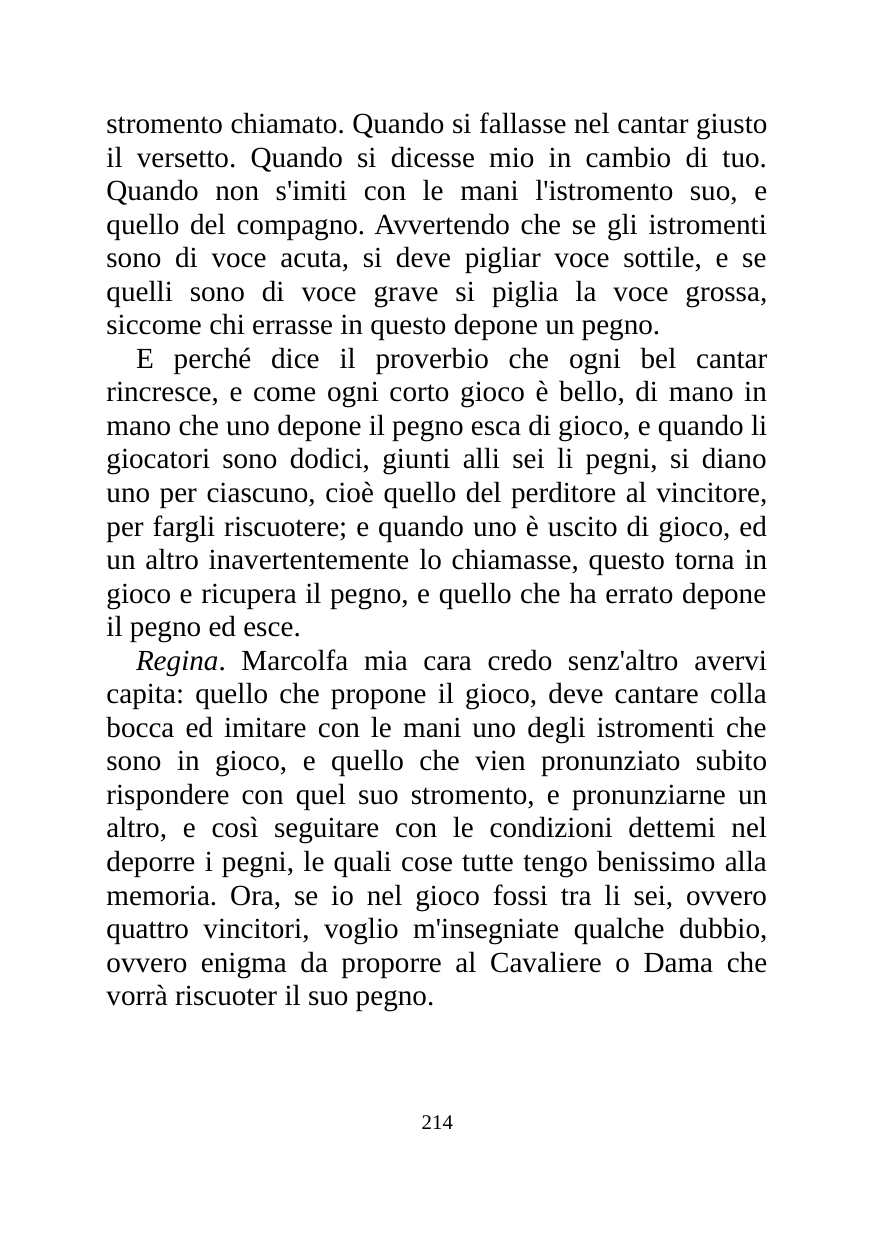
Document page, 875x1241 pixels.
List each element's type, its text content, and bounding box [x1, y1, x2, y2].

text stromento chiamato. Quando si fallasse nel cantar giusto il versetto. Quando si dicesse mio in cambio di tuo. Quando non s'imiti con le mani l'istromento suo, e quello del compagno. Avvertendo che se gli istromenti sono di voce acuta, si deve pigliar voce sottile, e se quelli sono di voce grave si piglia la voce grossa, siccome chi errasse in questo depone un pegno. [106, 106, 768, 341]
text Regina. Marcolfa mia cara credo senz'altro avervi capita: quello che propone il gioco, deve cantare colla bocca ed imitare con le mani uno degli istromenti che sono in gioco, e quello che vien pronunziato subito rispondere con quel suo stromento, e pronunziarne un altro, e così seguitare con le condizioni dettemi nel deporre i pegni, le quali cose tutte tengo benissimo alla memoria. Ora, se io nel gioco fossi tra li sei, ovvero quattro vincitori, voglio m'insegniate qualche dubbio, ovvero enigma da proporre al Cavaliere o Dama che vorrà riscuoter il suo pegno. [106, 643, 768, 1012]
text E perché dice il proverbio che ogni bel cantar rincresce, e come ogni corto gioco è bello, di mano in mano che uno depone il pegno esca di gioco, e quando li giocatori sono dodici, giunti alli sei li pegni, si diano uno per ciascuno, cioè quello del perditore al vincitore, per fargli riscuotere; e quando uno è uscito di gioco, ed un altro inavertentemente lo chiamasse, questo torna in gioco e ricupera il pegno, e quello che ha errato depone il pegno ed esce. [106, 341, 768, 643]
